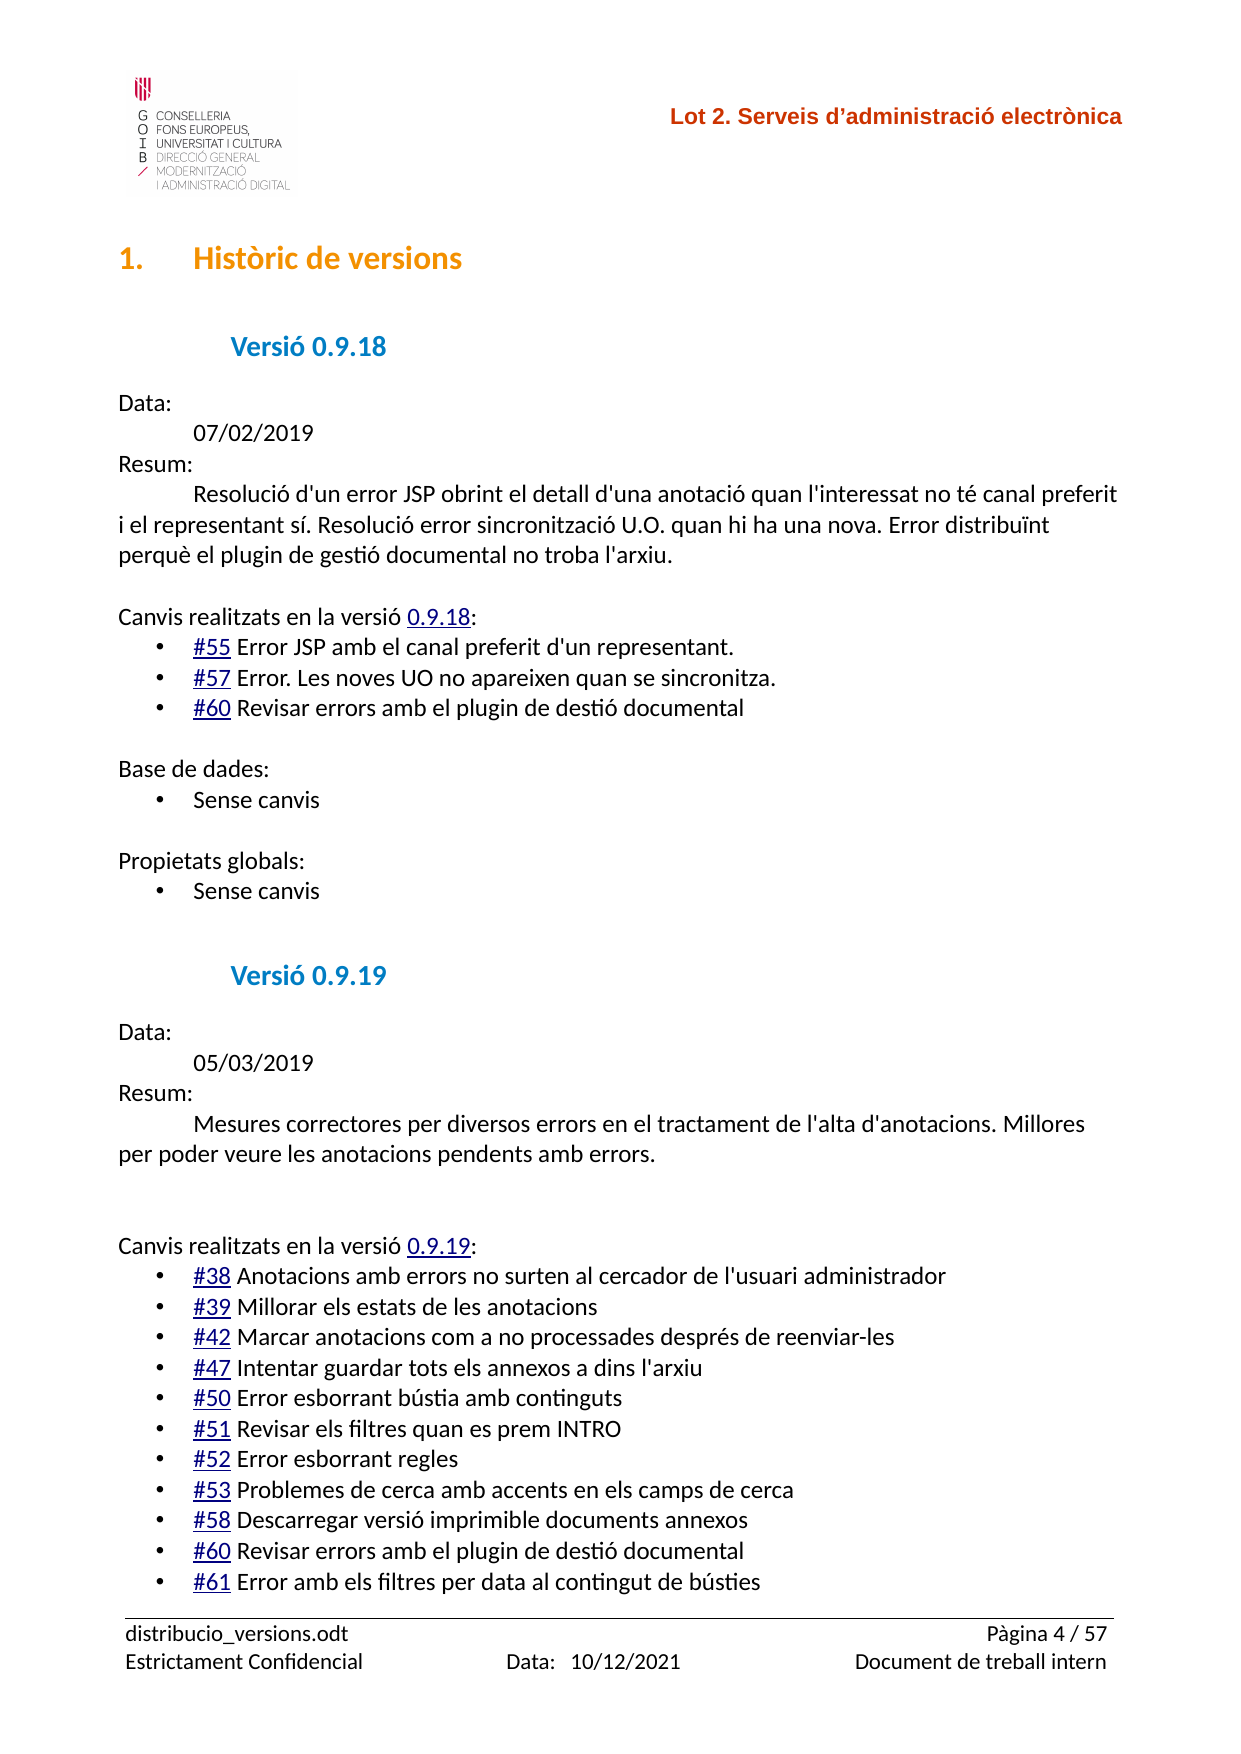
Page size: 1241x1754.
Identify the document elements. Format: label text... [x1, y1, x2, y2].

text Base de dades: [118, 753, 1122, 784]
text Resum: [118, 448, 1122, 479]
text 07/02/2019 [118, 418, 1122, 448]
list #52 Error esborrant regles [156, 1444, 1122, 1474]
list #57 Error. Les noves UO no apareixen quan se sincronitza. [156, 662, 1122, 692]
text Canvis realitzats en la versió 0.9.19: [118, 1230, 1122, 1261]
list #60 Revisar errors amb el plugin de destió documental [156, 692, 1122, 723]
list Sense canvis [156, 875, 1122, 906]
text Mesures correctores per diversos errors en el tractament de l'alta d'anotacions. Millores per poder veure les anotacions pendents amb errors. [118, 1108, 1122, 1169]
list #38 Anotacions amb errors no surten al cercador de l'usuari administrador [156, 1261, 1122, 1291]
text Data: [118, 387, 1122, 418]
subtitle Versió 0.9.19 [153, 957, 1122, 993]
list #51 Revisar els filtres quan es prem INTRO [156, 1413, 1122, 1444]
list #47 Intentar guardar tots els annexos a dins l'arxiu [156, 1352, 1122, 1383]
list #60 Revisar errors amb el plugin de destió documental [156, 1535, 1122, 1566]
text Resum: [118, 1077, 1122, 1108]
text Canvis realitzats en la versió 0.9.18: [118, 601, 1122, 631]
subtitle Històric de versions [118, 237, 1122, 278]
text Data: [118, 1016, 1122, 1047]
list #58 Descarregar versió imprimible documents annexos [156, 1505, 1122, 1535]
list #61 Error amb els filtres per data al contingut de bústies [156, 1566, 1122, 1596]
list #53 Problemes de cerca amb accents en els camps de cerca [156, 1474, 1122, 1505]
picture [126, 70, 299, 197]
list #42 Marcar anotacions com a no processades després de reenviar-les [156, 1322, 1122, 1352]
text Resolució d'un error JSP obrint el detall d'una anotació quan l'interessat no té canal preferit i el representant sí. Resolució error sincronització U.O. quan hi ha una nova. Error distribuïnt perquè el plugin de gestió documental no troba l'arxiu. [118, 479, 1122, 570]
list #39 Millorar els estats de les anotacions [156, 1291, 1122, 1322]
subtitle Versió 0.9.18 [153, 328, 1122, 363]
list Sense canvis [156, 784, 1122, 814]
list #50 Error esborrant bústia amb continguts [156, 1383, 1122, 1413]
list #55 Error JSP amb el canal preferit d'un representant. [156, 631, 1122, 662]
text 05/03/2019 [118, 1047, 1122, 1077]
text Propietats globals: [118, 845, 1122, 875]
